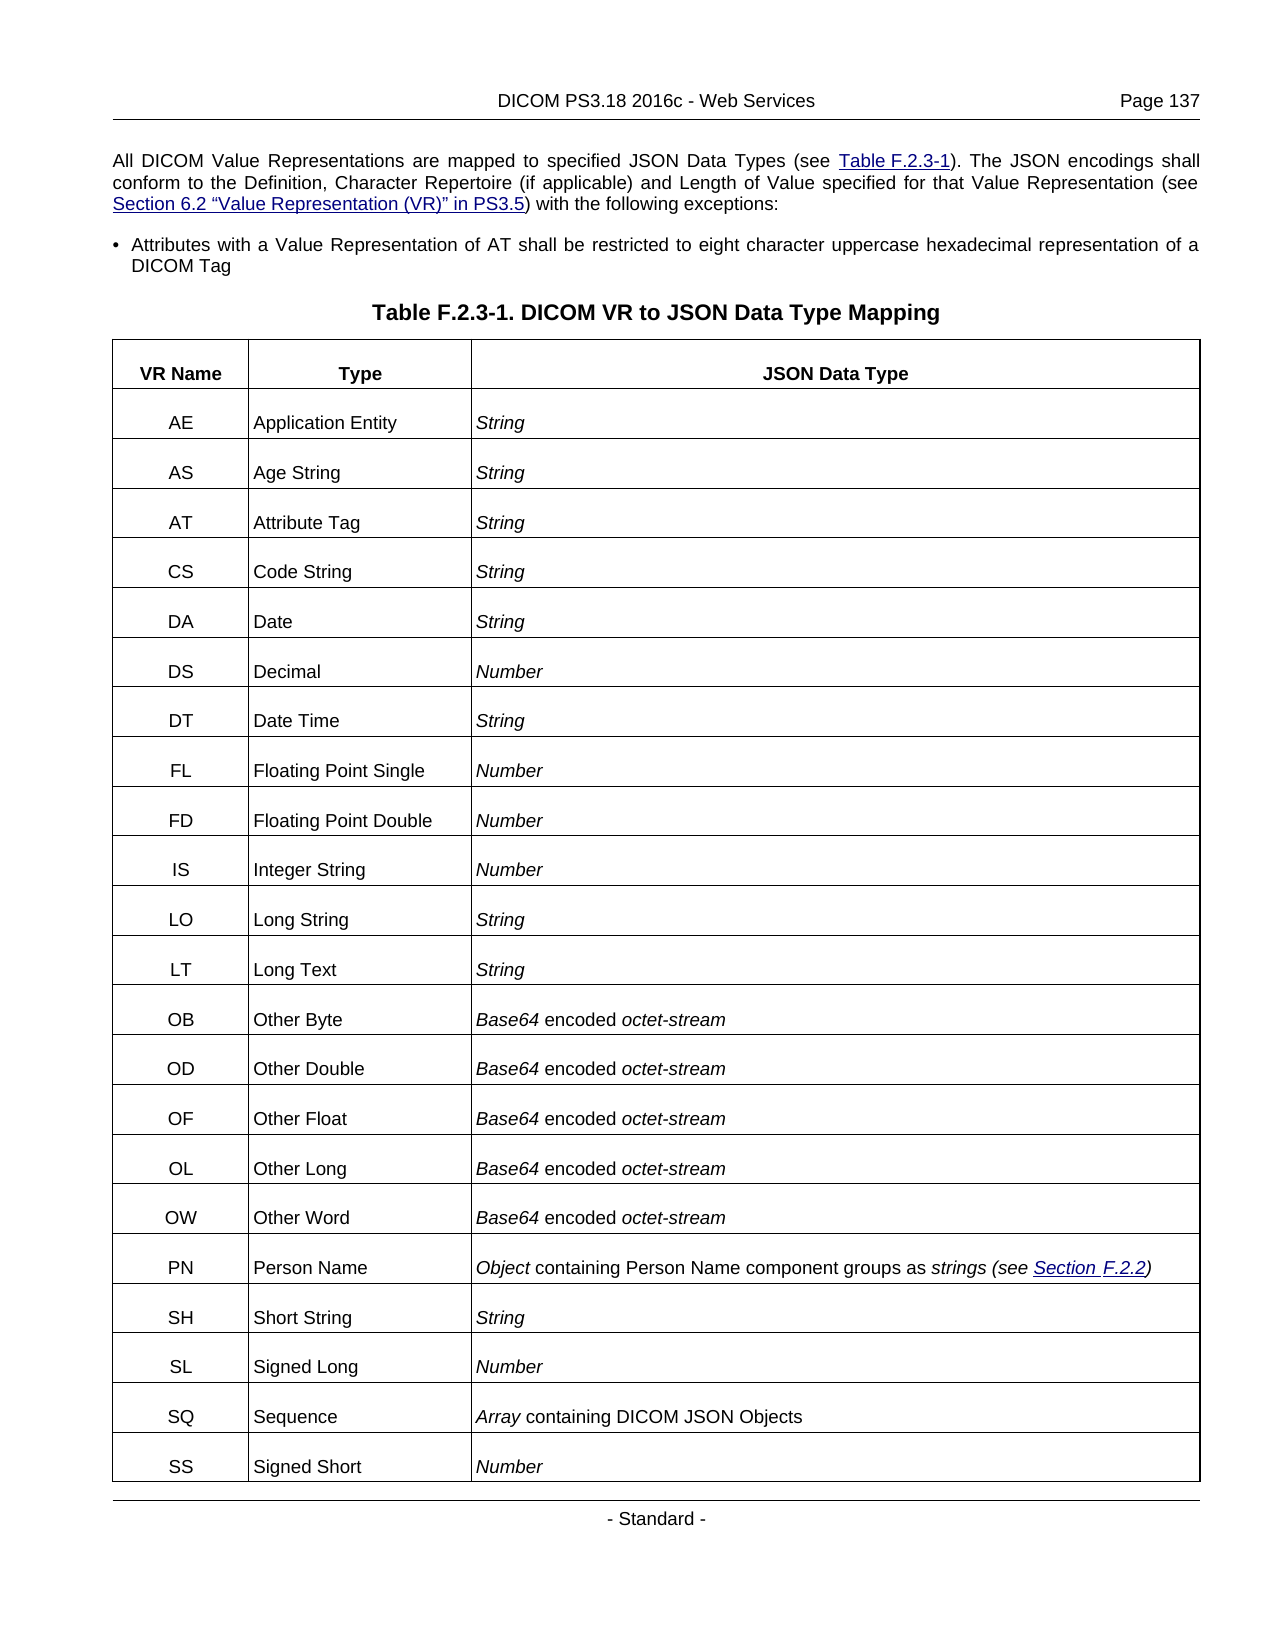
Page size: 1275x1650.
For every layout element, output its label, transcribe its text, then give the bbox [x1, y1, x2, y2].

table_cell DA [113, 588, 248, 637]
table_header Type [249, 340, 471, 388]
table_cell Signed Long [249, 1333, 471, 1382]
table_cell OL [113, 1135, 248, 1183]
table_cell String [472, 538, 1199, 587]
table_cell AT [113, 489, 248, 537]
table_cell Number [472, 1333, 1199, 1382]
table_cell IS [113, 836, 248, 885]
table_cell Long String [249, 886, 471, 935]
table_cell OD [113, 1035, 248, 1084]
text Table F.2.3-1. DICOM VR to JSON Data Type Mapping [112, 299, 1200, 325]
table_cell Long Text [249, 936, 471, 984]
table_cell String [472, 588, 1199, 637]
table_cell Integer String [249, 836, 471, 885]
table_cell Base64 encoded octet-stream [472, 1184, 1199, 1233]
table_cell SQ [113, 1383, 248, 1432]
table_cell SH [113, 1284, 248, 1332]
table_cell PN [113, 1234, 248, 1282]
table_cell Base64 encoded octet-stream [472, 1035, 1199, 1084]
table_cell Number [472, 737, 1199, 786]
table_cell SS [113, 1433, 248, 1481]
table_cell String [472, 1284, 1199, 1332]
table_cell String [472, 936, 1199, 984]
table_cell String [472, 439, 1199, 487]
table_cell Other Long [249, 1135, 471, 1183]
table_header JSON Data Type [472, 340, 1199, 388]
table_cell Number [472, 787, 1199, 835]
table_cell Signed Short [249, 1433, 471, 1481]
table_cell Base64 encoded octet-stream [472, 985, 1199, 1034]
table_cell Date Time [249, 687, 471, 736]
table_cell String [472, 886, 1199, 935]
table_cell Number [472, 638, 1199, 686]
table_cell DT [113, 687, 248, 736]
table_cell LO [113, 886, 248, 935]
table_cell OW [113, 1184, 248, 1233]
table_cell Other Word [249, 1184, 471, 1233]
table_cell Floating Point Single [249, 737, 471, 786]
table_cell Base64 encoded octet-stream [472, 1135, 1199, 1183]
table_cell LT [113, 936, 248, 984]
table_cell Application Entity [249, 389, 471, 438]
table_cell Other Float [249, 1085, 471, 1133]
table_cell String [472, 489, 1199, 537]
table_cell SL [113, 1333, 248, 1382]
table_cell Array containing DICOM JSON Objects [472, 1383, 1199, 1432]
table_cell Object containing Person Name component groups as strings (see Section F.2.2) [472, 1234, 1199, 1282]
table_cell OF [113, 1085, 248, 1133]
table_cell Short String [249, 1284, 471, 1332]
table_cell OB [113, 985, 248, 1034]
table_cell Date [249, 588, 471, 637]
table_cell FD [113, 787, 248, 835]
table_cell AE [113, 389, 248, 438]
table_cell Age String [249, 439, 471, 487]
table_cell Number [472, 836, 1199, 885]
table_cell FL [113, 737, 248, 786]
table_cell Other Byte [249, 985, 471, 1034]
table_cell Base64 encoded octet-stream [472, 1085, 1199, 1133]
table_cell AS [113, 439, 248, 487]
table_cell Floating Point Double [249, 787, 471, 835]
text All DICOM Value Representations are mapped to specified JSON Data Types (see Table F.2.3-1). The JSON encodings shall conform to the Definition, Character Repertoire (if applicable) and Length of Value specified for that Value Representation (see Section 6.2 “Value Representation (VR)” in PS3.5) with the following exceptions: [112, 150, 1200, 215]
table_cell Person Name [249, 1234, 471, 1282]
table_cell Decimal [249, 638, 471, 686]
table_cell String [472, 389, 1199, 438]
table_cell Other Double [249, 1035, 471, 1084]
table_header VR Name [113, 340, 248, 388]
table_cell String [472, 687, 1199, 736]
table_cell Attribute Tag [249, 489, 471, 537]
table_cell Sequence [249, 1383, 471, 1432]
table_cell DS [113, 638, 248, 686]
table_cell Code String [249, 538, 471, 587]
list Attributes with a Value Representation of AT shall be restricted to eight character uppercase hexadecimal representation of a DICOM Tag [112, 233, 1200, 277]
table_cell Number [472, 1433, 1199, 1481]
table_cell CS [113, 538, 248, 587]
